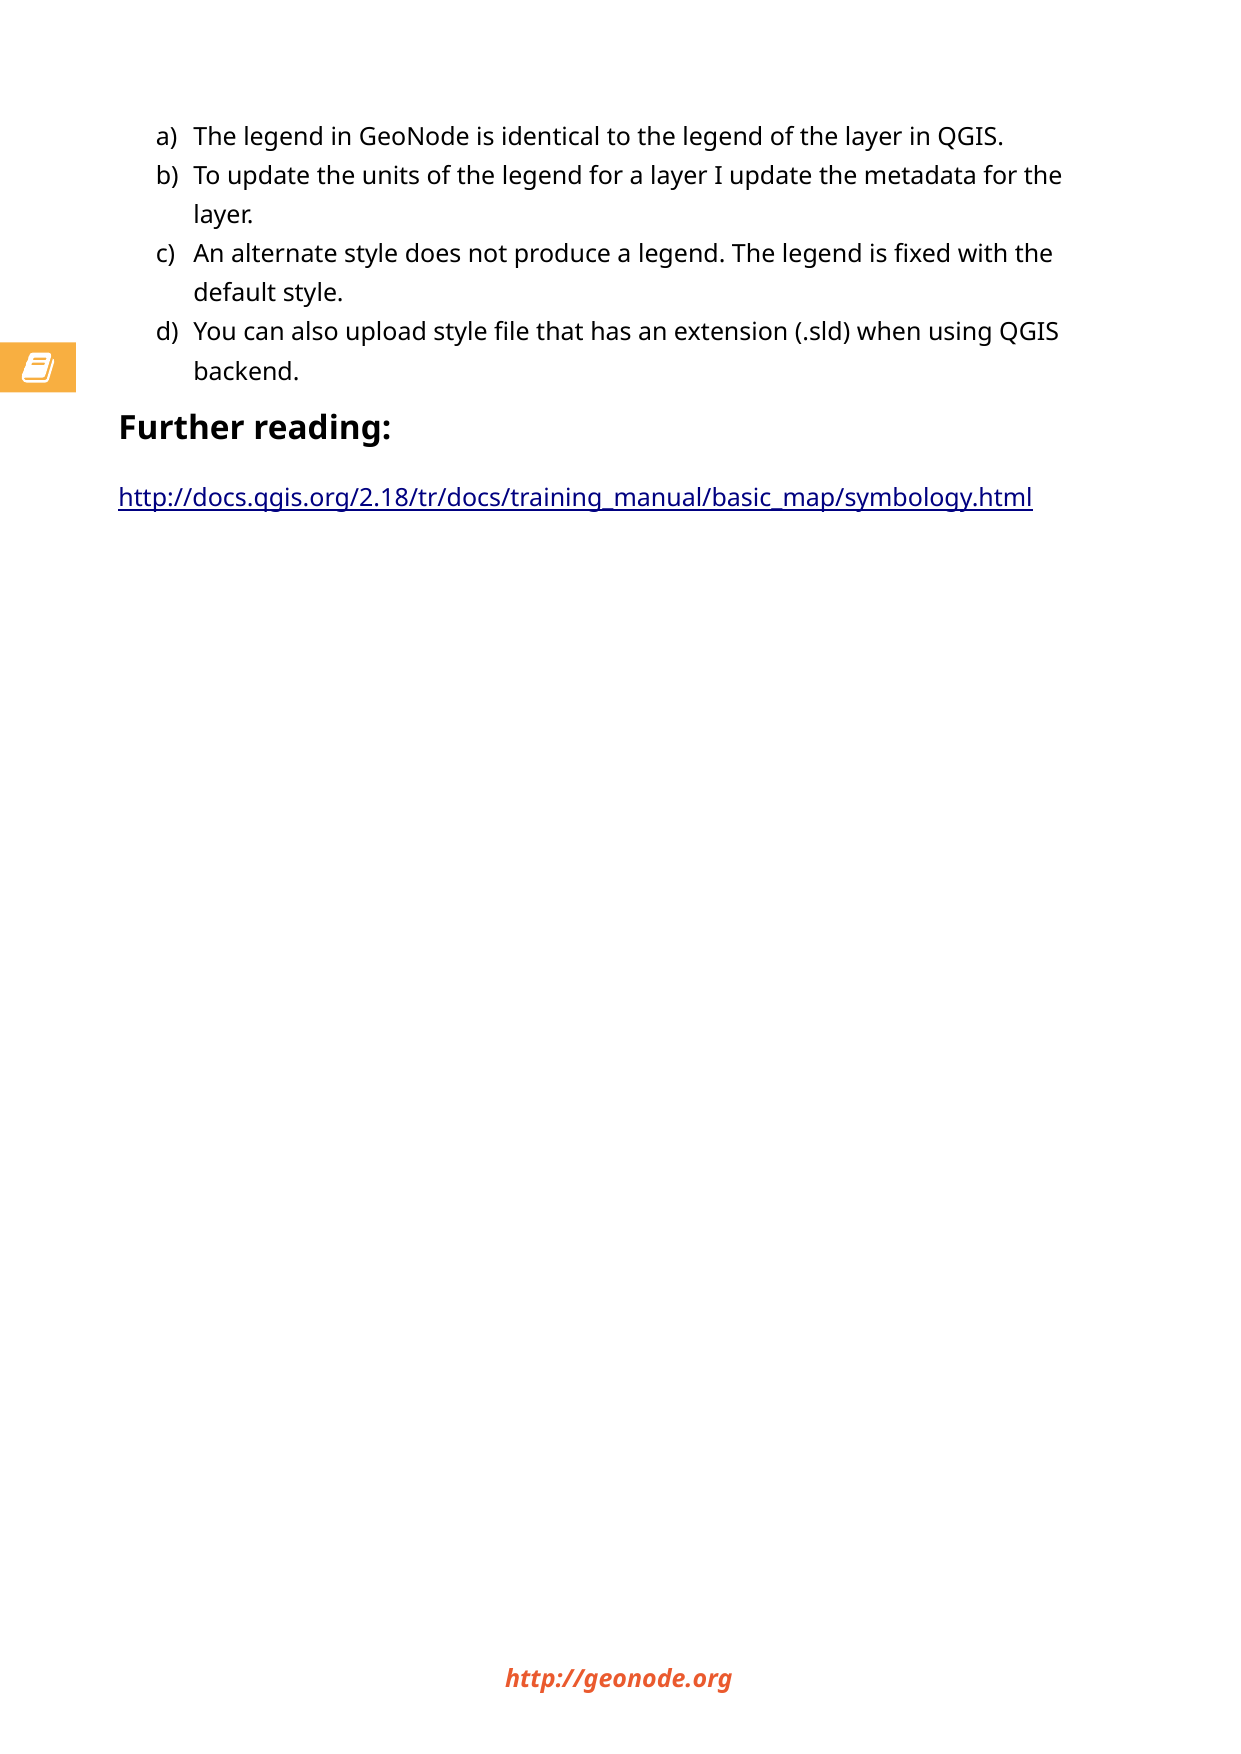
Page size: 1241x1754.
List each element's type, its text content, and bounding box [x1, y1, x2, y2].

subtitle http://docs.qgis.org/2.18/tr/docs/training_manual/basic_map/symbology.html [118, 480, 1122, 514]
list To update the units of the legend for a layer I update the metadata for the layer. [156, 157, 1122, 231]
subtitle Further reading: [118, 404, 1122, 449]
list The legend in GeoNode is identical to the legend of the layer in QGIS. [156, 118, 1122, 152]
list An alternate style does not produce a legend. The legend is fixed with the default style. [156, 236, 1122, 309]
list You can also upload style file that has an extension (.sld) when using QGIS backend. [156, 314, 1122, 387]
